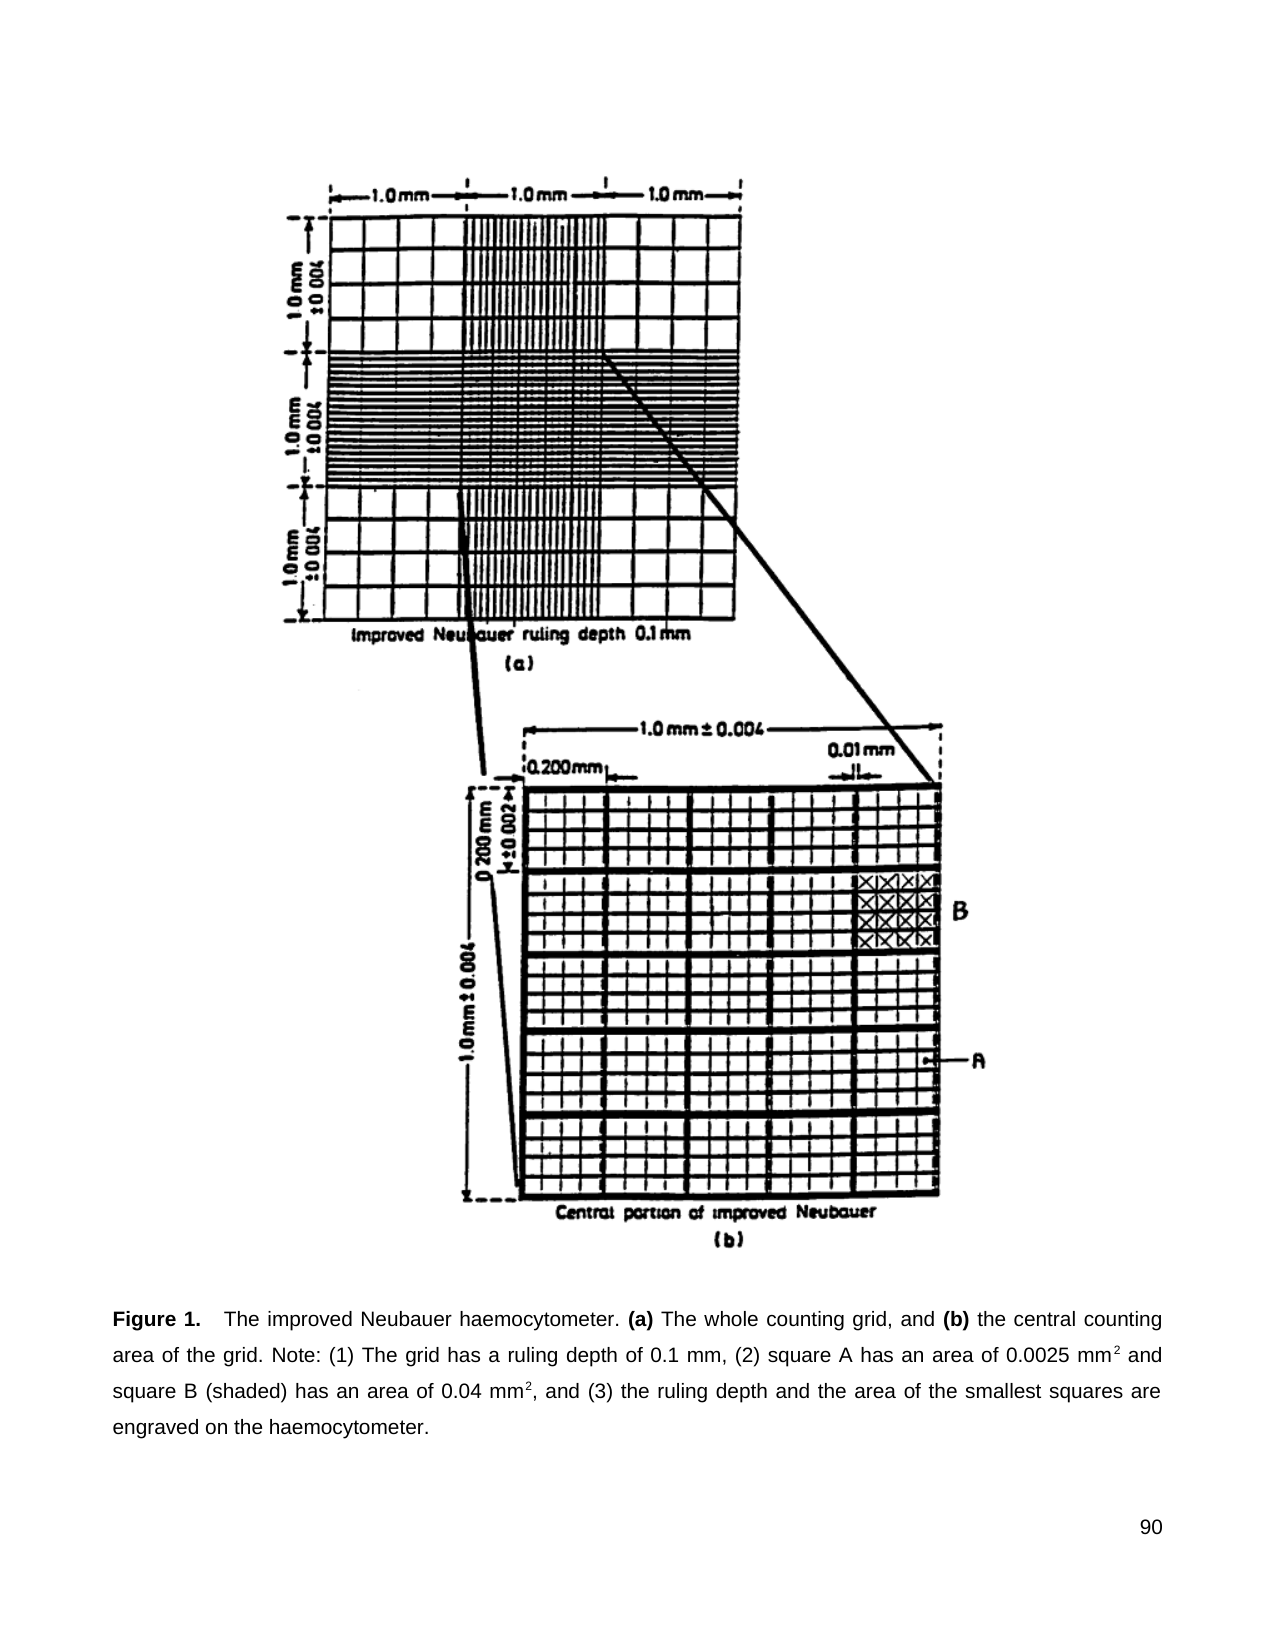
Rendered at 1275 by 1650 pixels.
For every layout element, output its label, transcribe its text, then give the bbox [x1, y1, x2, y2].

text Figure 1. The improved Neubauer haemocytometer. (a) The whole counting grid, and (b) the central counting area of the grid. Note: (1) The grid has a ruling depth of 0.1 mm, (2) square A has an area of 0.0025 mm2 and square B (shaded) has an area of 0.04 mm2, and (3) the ruling depth and the area of the smallest squares are engraved on the haemocytometer. [112, 1307, 1162, 1439]
picture [243, 150, 1032, 1259]
